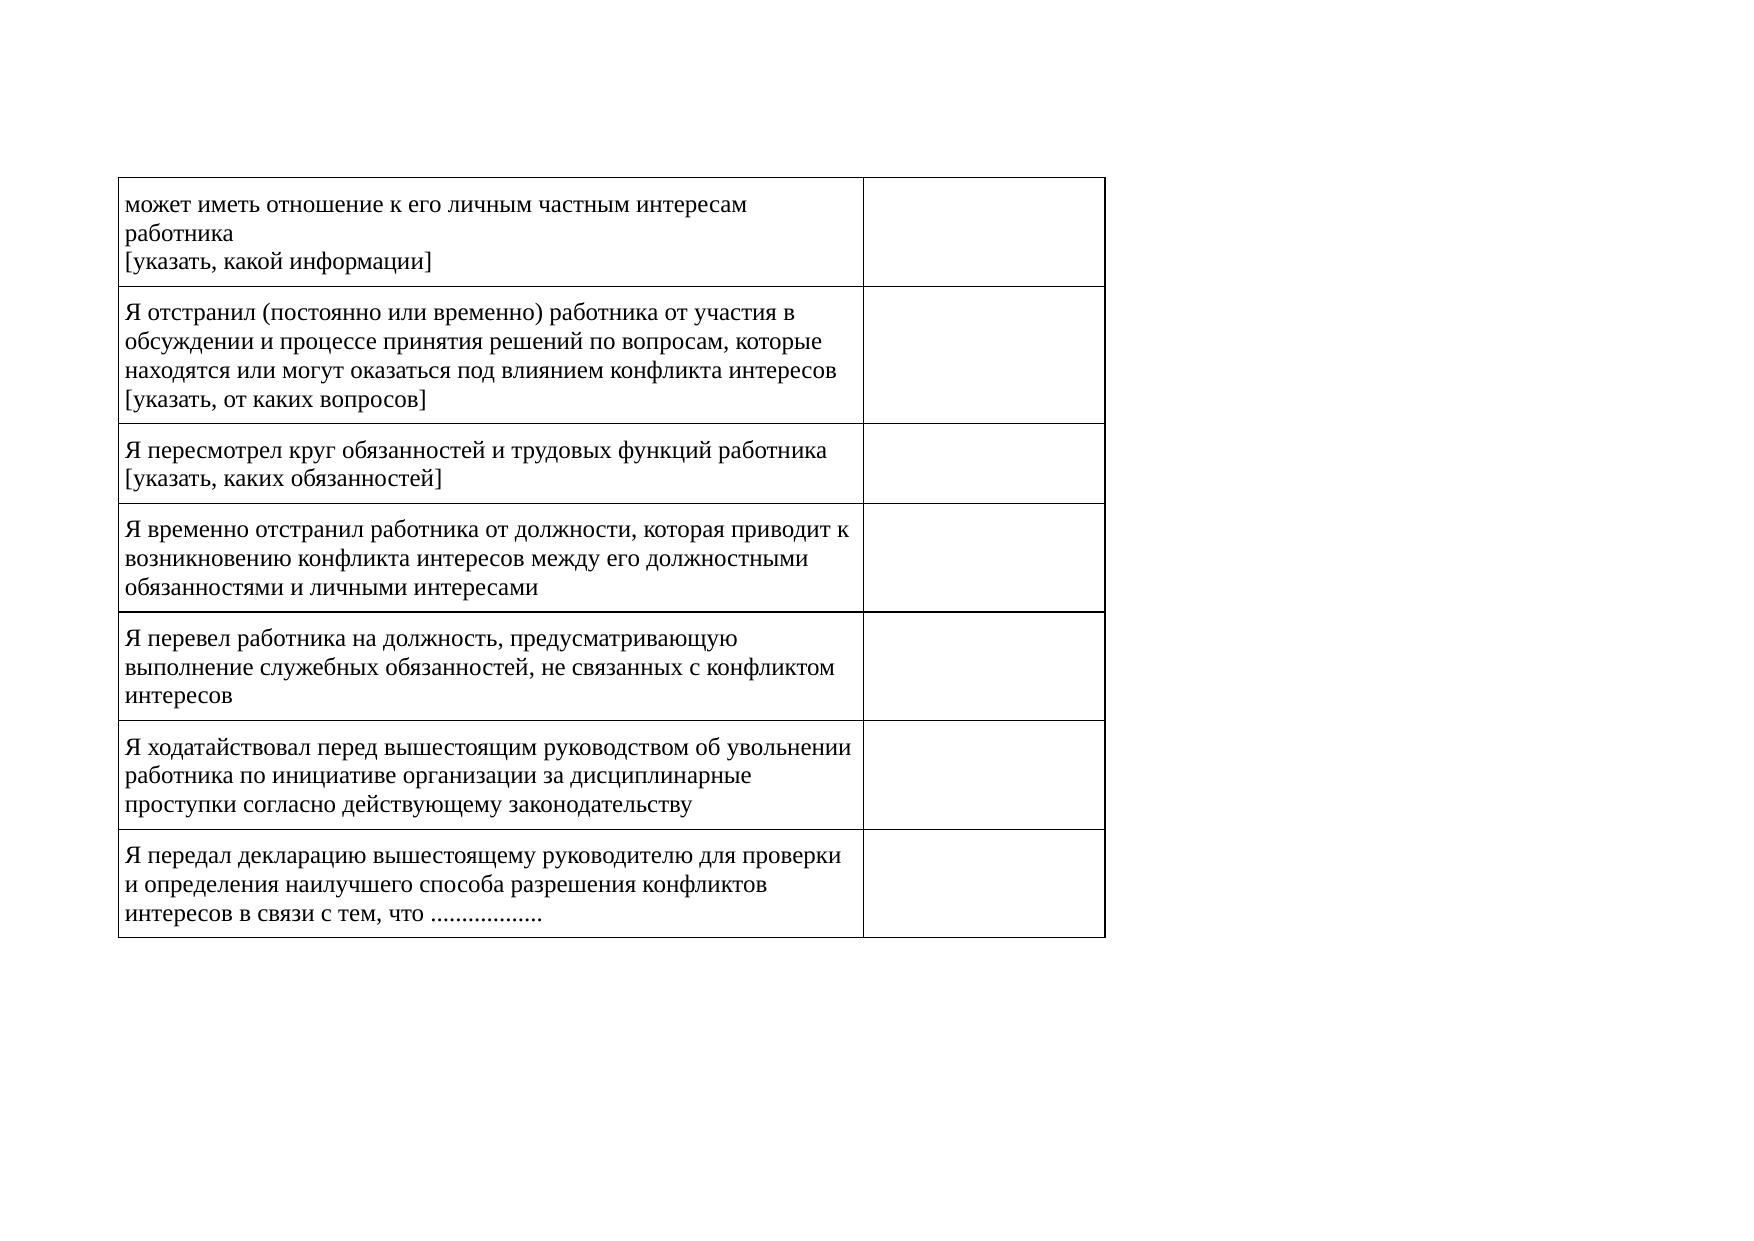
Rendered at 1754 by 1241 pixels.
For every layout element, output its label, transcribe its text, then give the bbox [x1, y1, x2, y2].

table_cell Я передал декларацию вышестоящему руководителю для проверки и определения наилучшего способа разрешения конфликтов интересов в связи с тем, что .................. [119, 830, 863, 937]
table_cell Я перевел работника на должность, предусматривающую выполнение служебных обязанностей, не связанных с конфликтом интересов [119, 613, 863, 720]
table_cell [864, 830, 1104, 937]
table_cell [864, 613, 1104, 720]
table_cell [864, 424, 1104, 503]
table_cell [864, 721, 1104, 828]
table_cell Я отстранил (постоянно или временно) работника от участия в обсуждении и процессе принятия решений по вопросам, которые находятся или могут оказаться под влиянием конфликта интересов [указать, от каких вопросов] [119, 287, 863, 423]
table_cell может иметь отношение к его личным частным интересам работника [указать, какой информации] [119, 178, 863, 286]
table_cell Я ходатайствовал перед вышестоящим руководством об увольнении работника по инициативе организации за дисциплинарные проступки согласно действующему законодательству [119, 721, 863, 828]
table_cell [864, 178, 1104, 286]
table_cell Я пересмотрел круг обязанностей и трудовых функций работника [указать, каких обязанностей] [119, 424, 863, 503]
table_cell [864, 504, 1104, 611]
table_cell [864, 287, 1104, 423]
table_cell Я временно отстранил работника от должности, которая приводит к возникновению конфликта интересов между его должностными обязанностями и личными интересами [119, 504, 863, 611]
